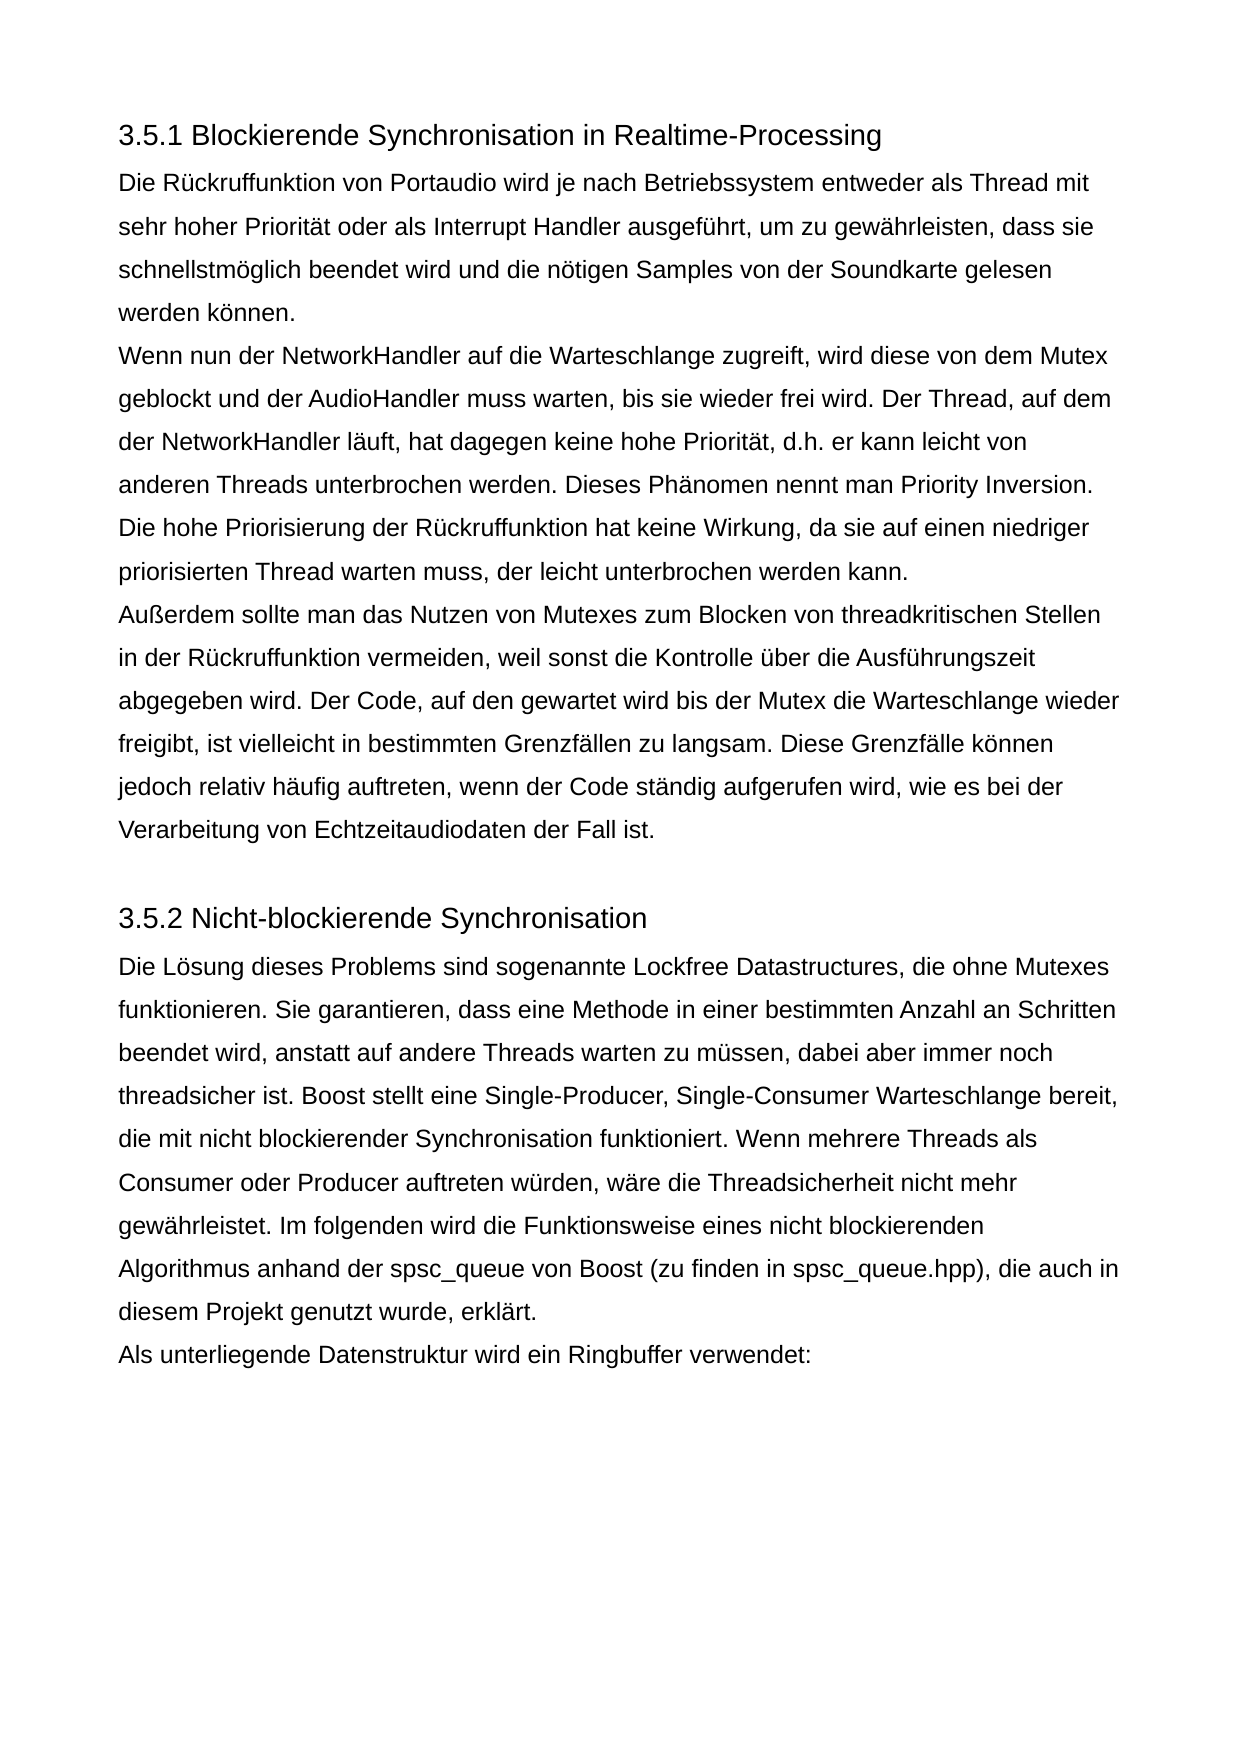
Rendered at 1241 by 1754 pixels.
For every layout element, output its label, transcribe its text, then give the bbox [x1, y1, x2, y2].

text Außerdem sollte man das Nutzen von Mutexes zum Blocken von threadkritischen Stellen in der Rückruffunktion vermeiden, weil sonst die Kontrolle über die Ausführungszeit abgegeben wird. Der Code, auf den gewartet wird bis der Mutex die Warteschlange wieder freigibt, ist vielleicht in bestimmten Grenzfällen zu langsam. Diese Grenzfälle können jedoch relativ häufig auftreten, wenn der Code ständig aufgerufen wird, wie es bei der Verarbeitung von Echtzeitaudiodaten der Fall ist. [118, 600, 1122, 844]
text 3.5.2 Nicht-blockierende Synchronisation [118, 902, 1122, 935]
text Die Rückruffunktion von Portaudio wird je nach Betriebssystem entweder als Thread mit sehr hoher Priorität oder als Interrupt Handler ausgeführt, um zu gewährleisten, dass sie schnellstmöglich beendet wird und die nötigen Samples von der Soundkarte gelesen werden können. [118, 168, 1122, 327]
text Wenn nun der NetworkHandler auf die Warteschlange zugreift, wird diese von dem Mutex geblockt und der AudioHandler muss warten, bis sie wieder frei wird. Der Thread, auf dem der NetworkHandler läuft, hat dagegen keine hohe Priorität, d.h. er kann leicht von anderen Threads unterbrochen werden. Dieses Phänomen nennt man Priority Inversion. Die hohe Priorisierung der Rückruffunktion hat keine Wirkung, da sie auf einen niedriger priorisierten Thread warten muss, der leicht unterbrochen werden kann. [118, 341, 1122, 585]
text 3.5.1 Blockierende Synchronisation in Realtime-Processing [118, 118, 1122, 152]
text Als unterliegende Datenstruktur wird ein Ringbuffer verwendet: [118, 1340, 1122, 1369]
text Die Lösung dieses Problems sind sogenannte Lockfree Datastructures, die ohne Mutexes funktionieren. Sie garantieren, dass eine Methode in einer bestimmten Anzahl an Schritten beendet wird, anstatt auf andere Threads warten zu müssen, dabei aber immer noch threadsicher ist. Boost stellt eine Single-Producer, Single-Consumer Warteschlange bereit, die mit nicht blockierender Synchronisation funktioniert. Wenn mehrere Threads als Consumer oder Producer auftreten würden, wäre die Threadsicherheit nicht mehr gewährleistet. Im folgenden wird die Funktionsweise eines nicht blockierenden Algorithmus anhand der spsc_queue von Boost (zu finden in spsc_queue.hpp), die auch in diesem Projekt genutzt wurde, erklärt. [118, 952, 1122, 1326]
